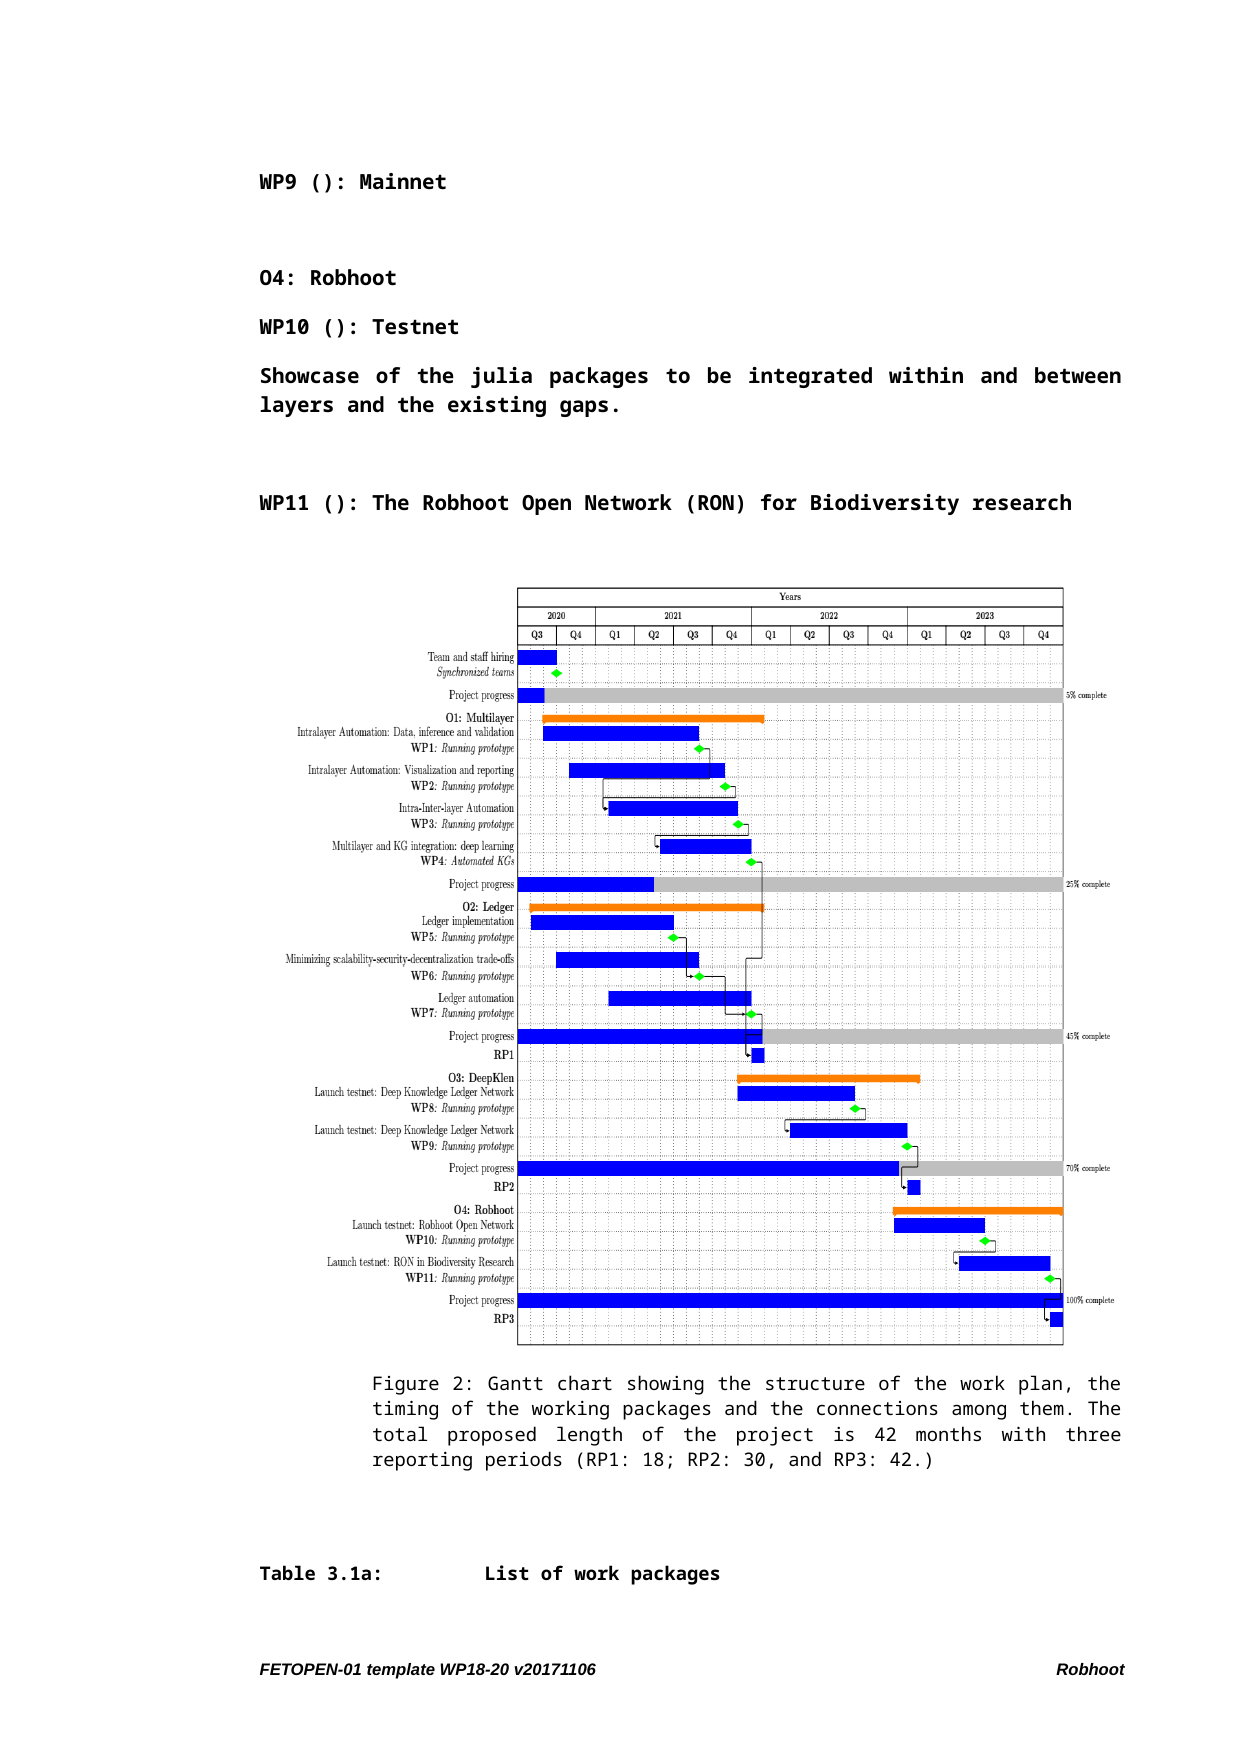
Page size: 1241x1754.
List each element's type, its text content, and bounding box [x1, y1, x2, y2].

text O4: Robhoot [259, 263, 1122, 291]
text WP9 (): Mainnet [259, 167, 1122, 196]
text WP10 (): Testnet [259, 312, 1122, 341]
text Showcase of the julia packages to be integrated within and between layers and the existing gaps. [259, 362, 1122, 418]
text Figure 2: Gantt chart showing the structure of the work plan, the timing of the working packages and the connections among them. The total proposed length of the project is 42 months with three reporting periods (RP1: 18; RP2: 30, and RP3: 42.) [372, 1358, 1122, 1472]
text WP11 (): The Robhoot Open Network (RON) for Biodiversity research [259, 488, 1122, 517]
picture [274, 575, 1125, 1358]
text Table 3.1a: List of work packages [259, 1561, 1122, 1586]
